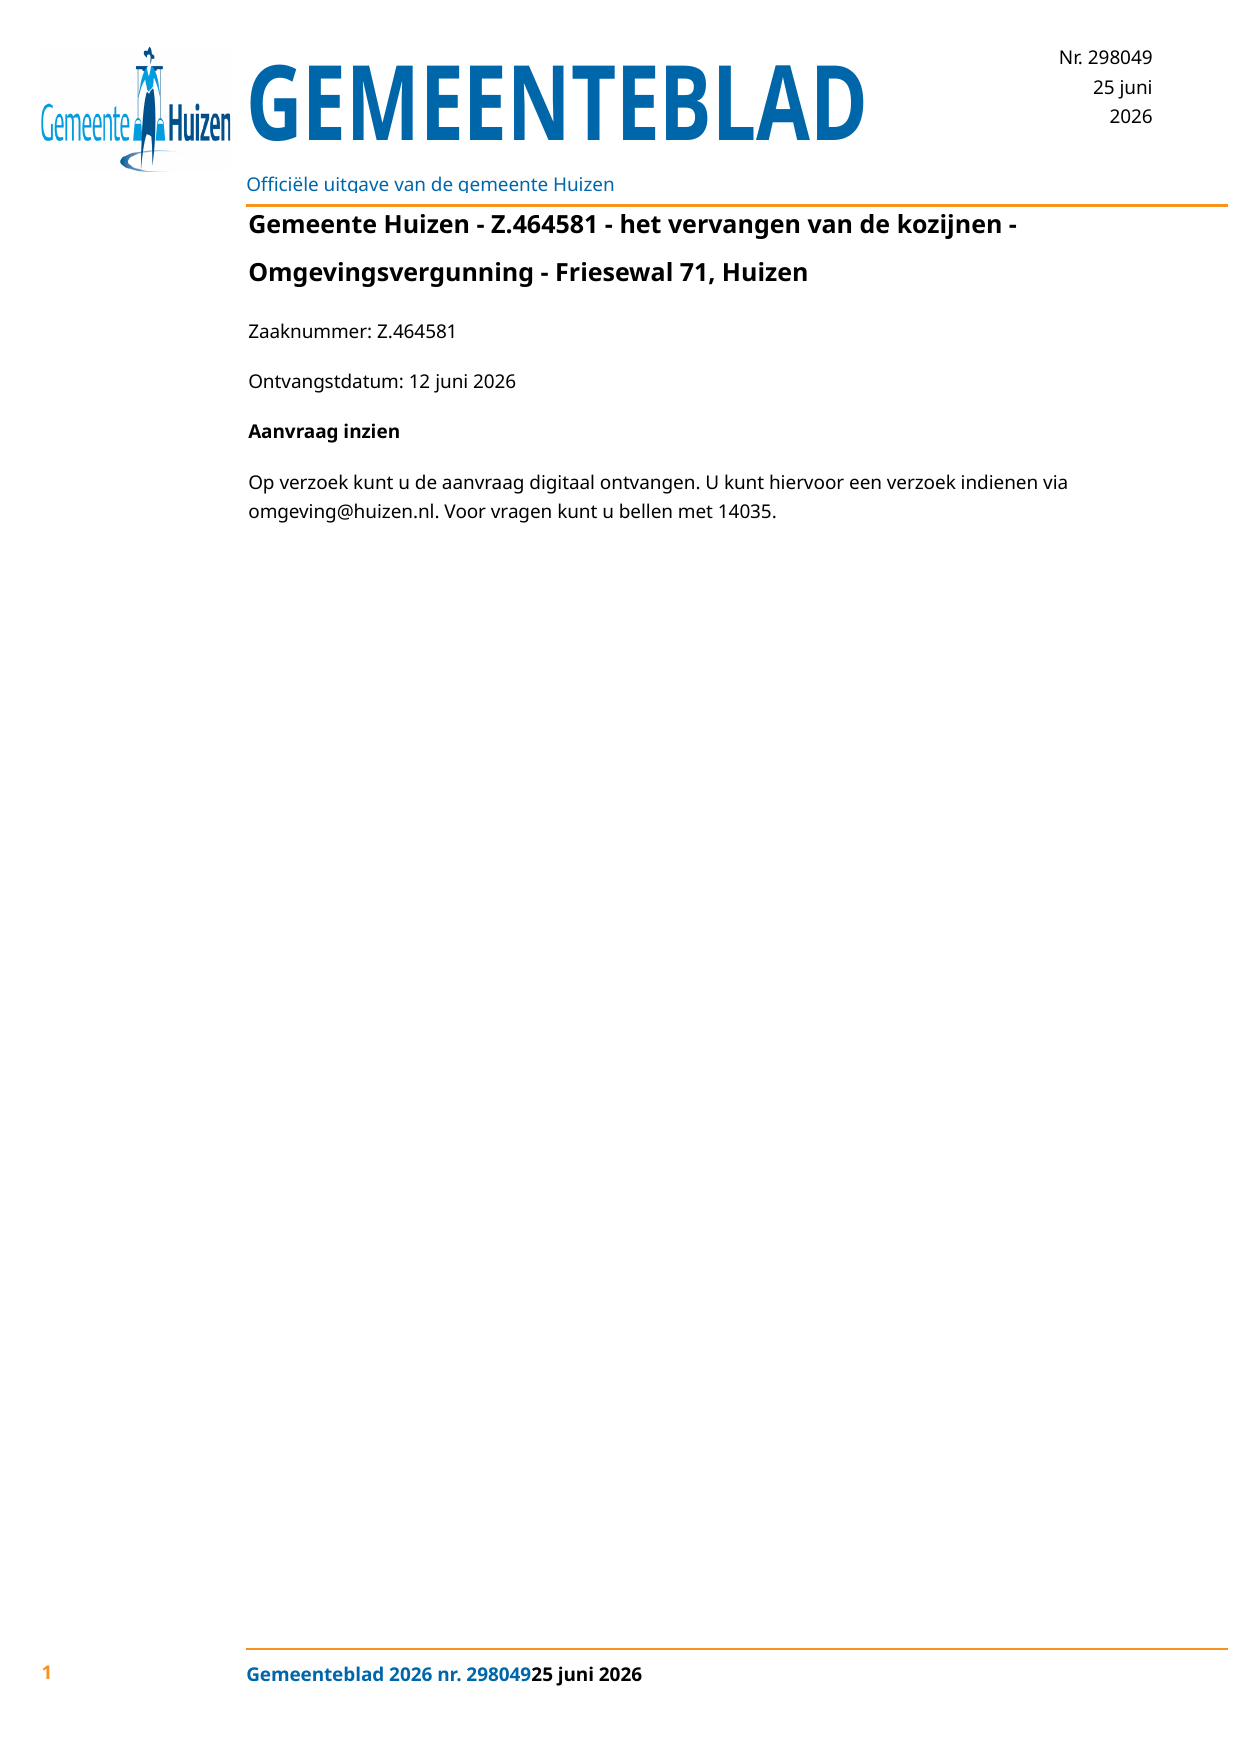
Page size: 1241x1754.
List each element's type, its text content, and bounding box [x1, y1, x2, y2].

picture [41, 47, 231, 172]
text Op verzoek kunt u de aanvraag digitaal ontvangen. U kunt hiervoor een verzoek indienen via omgeving@huizen.nl. Voor vragen kunt u bellen met 14035. [248, 469, 1152, 524]
text Gemeente Huizen - Z.464581 - het vervangen van de kozijnen - Omgevingsvergunning - Friesewal 71, Huizen [248, 207, 1152, 288]
text Ontvangstdatum: 12 juni 2026 [248, 368, 1152, 394]
text Zaaknummer: Z.464581 [248, 318, 1152, 344]
text Aanvraag inzien [248, 419, 1152, 444]
